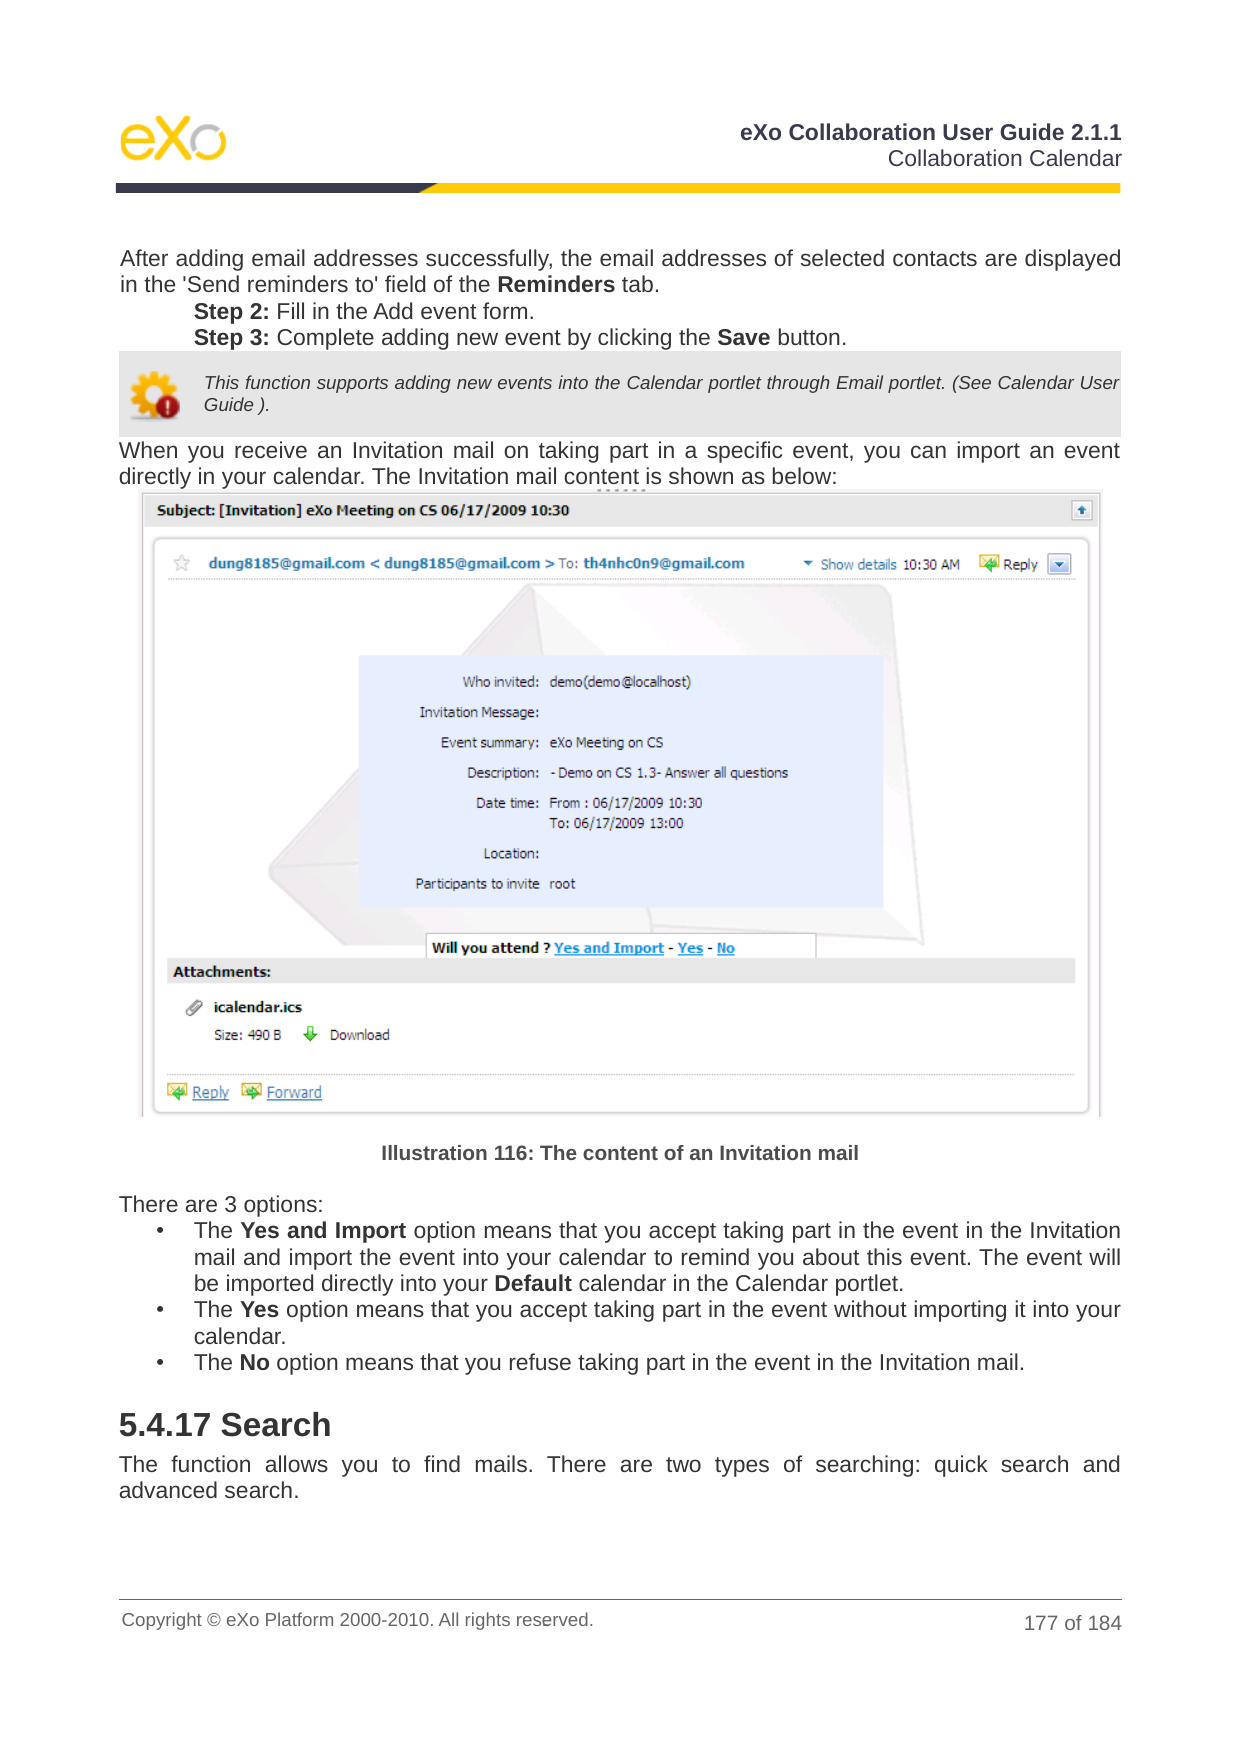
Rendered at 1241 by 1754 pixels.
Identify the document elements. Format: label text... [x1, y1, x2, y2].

subtitle Search [118, 1404, 1122, 1443]
list The Yes option means that you accept taking part in the event without importing it into your calendar. [156, 1296, 1122, 1349]
table_header [119, 351, 204, 437]
picture [120, 115, 227, 161]
list Step 3: Complete adding new event by clicking the Save button. [156, 324, 1122, 351]
picture [129, 371, 180, 422]
list Step 2: Fill in the Add event form. [156, 298, 1122, 324]
picture [137, 489, 1103, 1117]
picture [115, 183, 1121, 193]
text Illustration 116: The content of an Invitation mail [138, 1117, 1103, 1165]
list After adding email addresses successfully, the email addresses of selected contacts are displayed in the 'Send reminders to' field of the Reminders tab. [82, 245, 1122, 298]
text There are 3 options: [118, 1191, 1122, 1217]
text The function allows you to find mails. There are two types of searching: quick search and advanced search. [118, 1451, 1122, 1503]
list The Yes and Import option means that you accept taking part in the event in the Invitation mail and import the event into your calendar to remind you about this event. The event will be imported directly into your Default calendar in the Calendar portlet. [156, 1217, 1122, 1296]
list The No option means that you refuse taking part in the event in the Invitation mail. [156, 1349, 1122, 1376]
table_header This function supports adding new events into the Calendar portlet through Email portlet. (See Calendar User Guide ). [204, 351, 1121, 437]
text When you receive an Invitation mail on taking part in a specific event, you can import an event directly in your calendar. The Invitation mail content is shown as below: [118, 437, 1122, 489]
